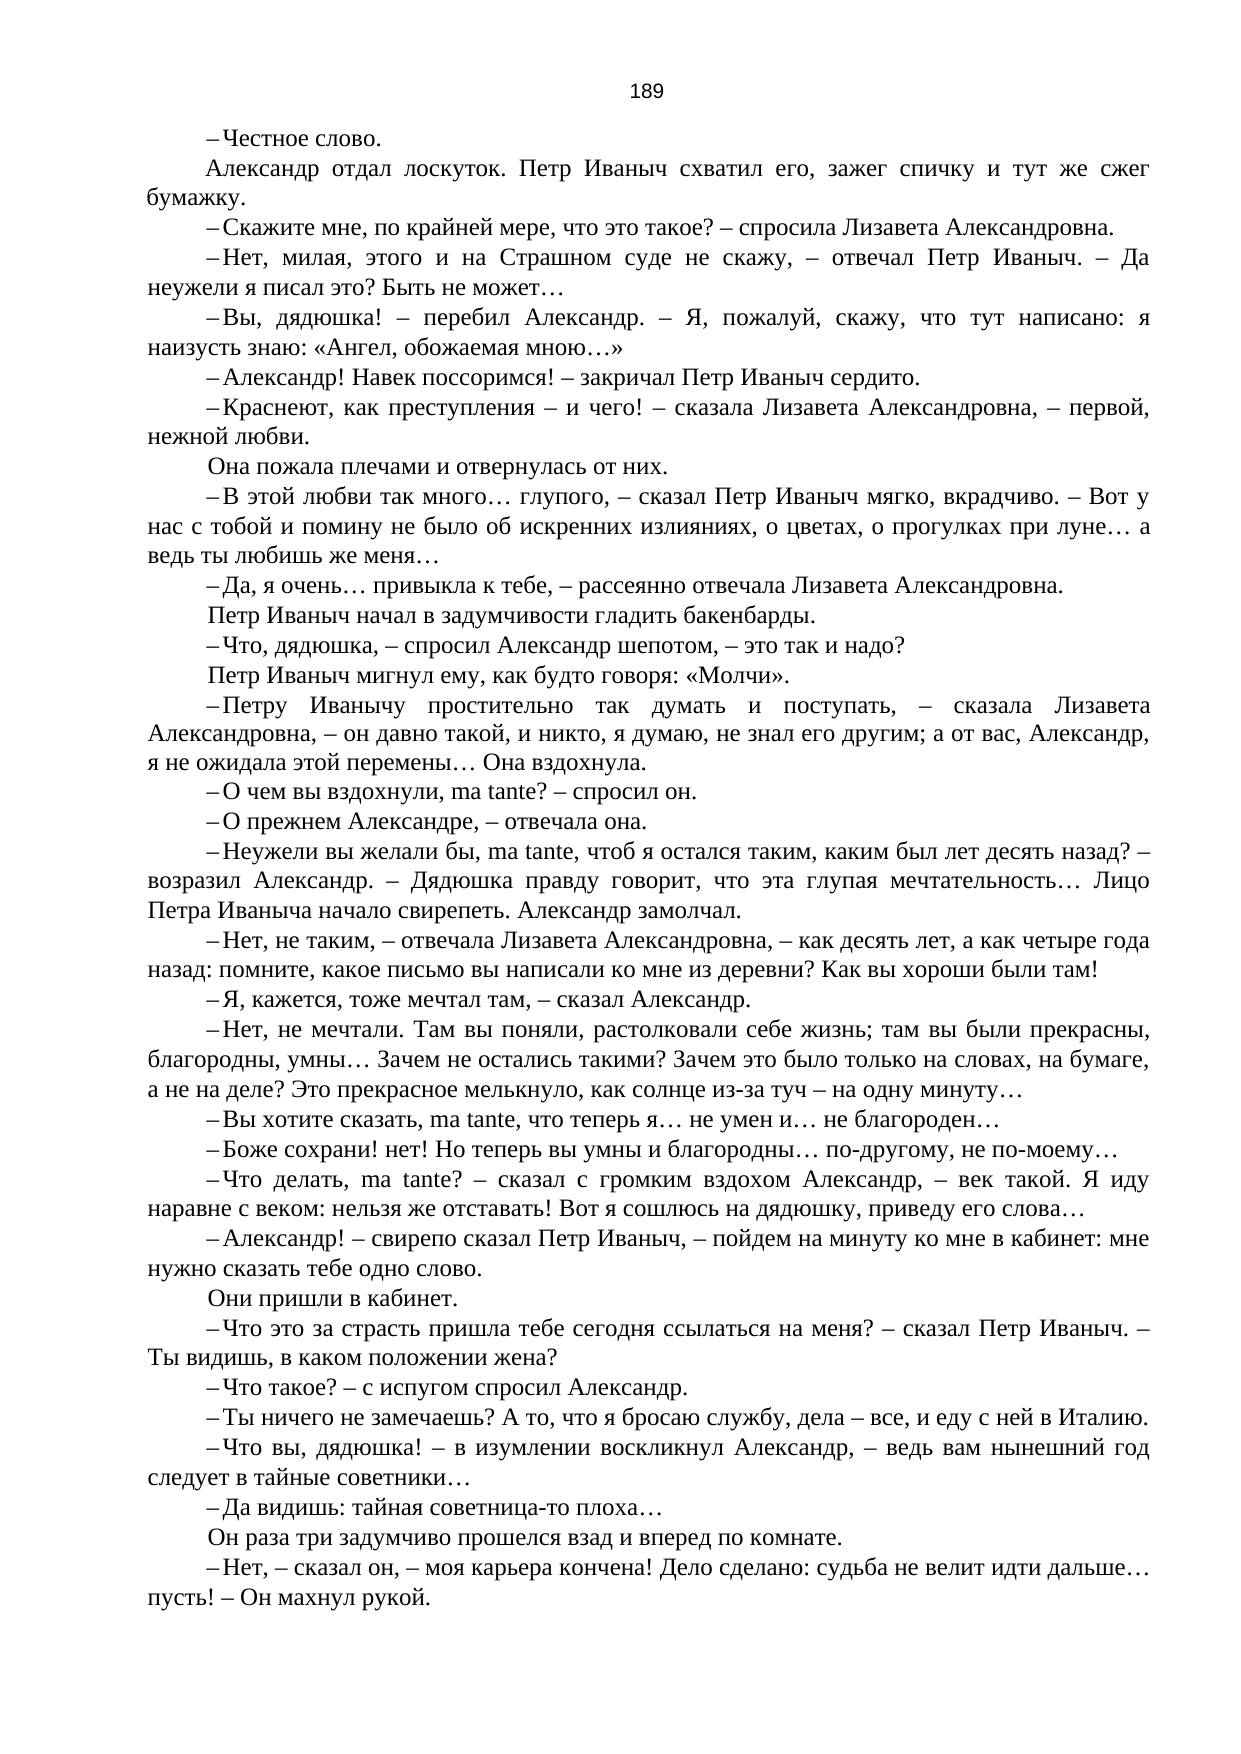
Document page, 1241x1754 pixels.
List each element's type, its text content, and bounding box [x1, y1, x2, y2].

list Что такое? – с испугом спросил Александр. [147, 1372, 1151, 1401]
text Они пришли в кабинет. [207, 1283, 1151, 1312]
list Неужели вы желали бы, ma tante, чтоб я остался таким, каким был лет десять назад? – возразил Александр. – Дядюшка правду говорит, что эта глупая мечтательность… Лицо Петра Иваныча начало свирепеть. Александр замолчал. [147, 836, 1151, 924]
list Я, кажется, тоже мечтал там, – сказал Александр. [147, 984, 1151, 1013]
list Нет, милая, этого и на Страшном суде не скажу, – отвечал Петр Иваныч. – Да неужели я писал это? Быть не может… [147, 242, 1151, 301]
list Вы хотите сказать, ma tante, что теперь я… не умен и… не благороден… [147, 1104, 1151, 1132]
list Что делать, ma tante? – сказал с громким вздохом Александр, – век такой. Я иду наравне с веком: нельзя же отставать! Вот я сошлюсь на дядюшку, приведу его слова… [147, 1164, 1151, 1222]
list Честное слово. [147, 123, 1151, 152]
text Он раза три задумчиво прошелся взад и вперед по комнате. [207, 1522, 1151, 1551]
list Петру Иванычу простительно так думать и поступать, – сказала Лизавета Александровна, – он давно такой, и никто, я думаю, не знал его другим; а от вас, Александр, я не ожидала этой перемены… Она вздохнула. [147, 690, 1151, 776]
list Вы, дядюшка! – перебил Александр. – Я, пожалуй, скажу, что тут написано: я наизусть знаю: «Ангел, обожаемая мною…» [147, 302, 1151, 360]
text Она пожала плечами и отвернулась от них. [207, 451, 1151, 480]
list О прежнем Александре, – отвечала она. [147, 806, 1151, 834]
list Да, я очень… привыкла к тебе, – рассеянно отвечала Лизавета Александровна. [147, 570, 1151, 599]
list Нет, – сказал он, – моя карьера кончена! Дело сделано: судьба не велит идти дальше… пусть! – Он махнул рукой. [147, 1552, 1151, 1610]
text Петр Иваныч начал в задумчивости гладить бакенбарды. [207, 600, 1151, 629]
text Петр Иваныч мигнул ему, как будто говоря: «Молчи». [207, 660, 1151, 689]
list Скажите мне, по крайней мере, что это такое? – спросила Лизавета Александровна. [147, 212, 1151, 241]
list Ты ничего не замечаешь? А то, что я бросаю службу, дела – все, и еду с ней в Италию. [147, 1402, 1151, 1431]
list О чем вы вздохнули, ma tante? – спросил он. [147, 776, 1151, 804]
list Нет, не таким, – отвечала Лизавета Александровна, – как десять лет, а как четыре года назад: помните, какое письмо вы написали ко мне из деревни? Как вы хороши были там! [147, 925, 1151, 983]
list В этой любви так много… глупого, – сказал Петр Иваныч мягко, вкрадчиво. – Вот у нас с тобой и помину не было об искренних излияниях, о цветах, о прогулках при луне… а ведь ты любишь же меня… [147, 481, 1151, 569]
list Александр! Навек поссоримся! – закричал Петр Иваныч сердито. [147, 362, 1151, 390]
list Что, дядюшка, – спросил Александр шепотом, – это так и надо? [147, 630, 1151, 659]
list Краснеют, как преступления – и чего! – сказала Лизавета Александровна, – первой, нежной любви. [147, 392, 1151, 450]
list Да видишь: тайная советница-то плоха… [147, 1492, 1151, 1521]
list Боже сохрани! нет! Но теперь вы умны и благородны… по-другому, не по-моему… [147, 1134, 1151, 1162]
list Что вы, дядюшка! – в изумлении воскликнул Александр, – ведь вам нынешний год следует в тайные советники… [147, 1432, 1151, 1491]
list Нет, не мечтали. Там вы поняли, растолковали себе жизнь; там вы были прекрасны, благородны, умны… Зачем не остались такими? Зачем это было только на словах, на бумаге, а не на деле? Это прекрасное мелькнуло, как солнце из-за туч – на одну минуту… [147, 1014, 1151, 1102]
list Что это за страсть пришла тебе сегодня ссылаться на меня? – сказал Петр Иваныч. – Ты видишь, в каком положении жена? [147, 1313, 1151, 1371]
text Александр отдал лоскуток. Петр Иваныч схватил его, зажег спичку и тут же сжег бумажку. [146, 153, 1151, 211]
list Александр! – свирепо сказал Петр Иваныч, – пойдем на минуту ко мне в кабинет: мне нужно сказать тебе одно слово. [147, 1223, 1151, 1282]
